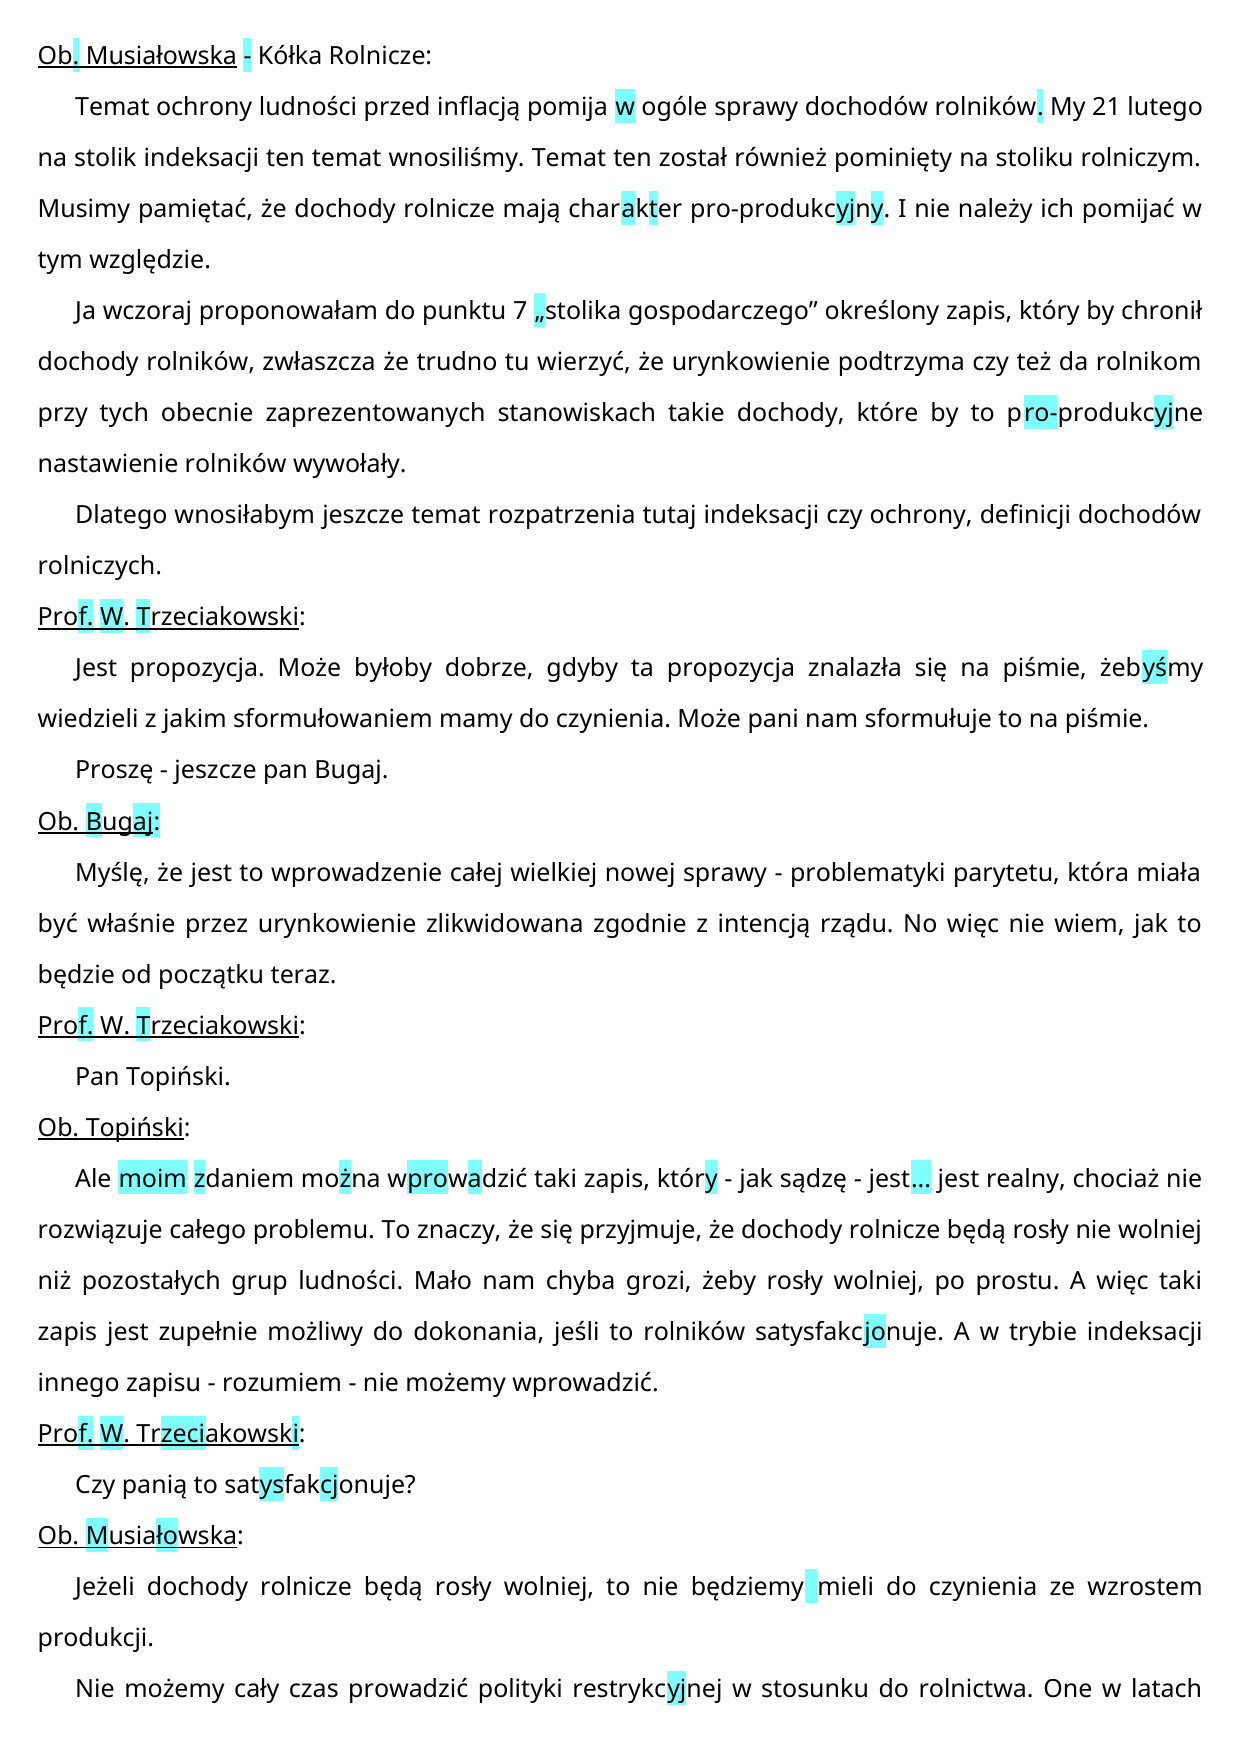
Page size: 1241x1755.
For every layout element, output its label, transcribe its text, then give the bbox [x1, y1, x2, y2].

text Pan Topiński. [37, 1058, 1203, 1092]
text Proszę - jeszcze pan Bugaj. [37, 752, 1203, 786]
text Dlatego wnosiłabym jeszcze temat rozpatrzenia tutaj indeksacji czy ochrony, definicji dochodów rolniczych. [37, 497, 1203, 582]
text Ob. Musiałowska - Kółka Rolnicze: [37, 37, 1203, 72]
text Nie możemy cały czas prowadzić polityki restrykcyjnej w stosunku do rolnictwa. One w latach [37, 1671, 1203, 1705]
text Myślę, że jest to wprowadzenie całej wielkiej nowej sprawy - problematyki parytetu, która miała być właśnie przez urynkowienie zlikwidowana zgodnie z intencją rządu. No więc nie wiem, jak to będzie od początku teraz. [37, 854, 1203, 990]
text Jeżeli dochody rolnicze będą rosły wolniej, to nie będziemy mieli do czynienia ze wzrostem produkcji. [37, 1569, 1203, 1654]
text Ob. Musiałowska: [37, 1518, 1203, 1552]
text Prof. W. Trzeciakowski: [37, 599, 1203, 633]
text Ob. Bugaj: [37, 803, 1203, 837]
text Ob. Topiński: [37, 1109, 1203, 1143]
text Jest propozycja. Może byłoby dobrze, gdyby ta propozycja znalazła się na piśmie, żebyśmy wiedzieli z jakim sformułowaniem mamy do czynienia. Może pani nam sformułuje to na piśmie. [37, 650, 1203, 735]
text Prof. W. Trzeciakowski: [37, 1416, 1203, 1450]
text Ale moim zdaniem można wprowadzić taki zapis, który - jak sądzę - jest... jest realny, chociaż nie rozwiązuje całego problemu. To znaczy, że się przyjmuje, że dochody rolnicze będą rosły nie wolniej niż pozostałych grup ludności. Mało nam chyba grozi, żeby rosły wolniej, po prostu. A więc taki zapis jest zupełnie możliwy do dokonania, jeśli to rolników satysfakcjonuje. A w trybie indeksacji innego zapisu - rozumiem - nie możemy wprowadzić. [37, 1160, 1203, 1399]
text Prof. W. Trzeciakowski: [37, 1007, 1203, 1041]
text Temat ochrony ludności przed inflacją pomija w ogóle sprawy dochodów rolników. My 21 lutego na stolik indeksacji ten temat wnosiliśmy. Temat ten został również pominięty na stoliku rolniczym. Musimy pamiętać, że dochody rolnicze mają charakter pro-produkcyjny. I nie należy ich pomijać w tym względzie. [37, 88, 1203, 276]
text Ja wczoraj proponowałam do punktu 7 „stolika gospodarczego” określony zapis, który by chronił dochody rolników, zwłaszcza że trudno tu wierzyć, że urynkowienie podtrzyma czy też da rolnikom przy tych obecnie zaprezentowanych stanowiskach takie dochody, które by to pro-produkcyjne nastawienie rolników wywołały. [37, 293, 1203, 480]
text Czy panią to satysfakcjonuje? [37, 1467, 1203, 1501]
